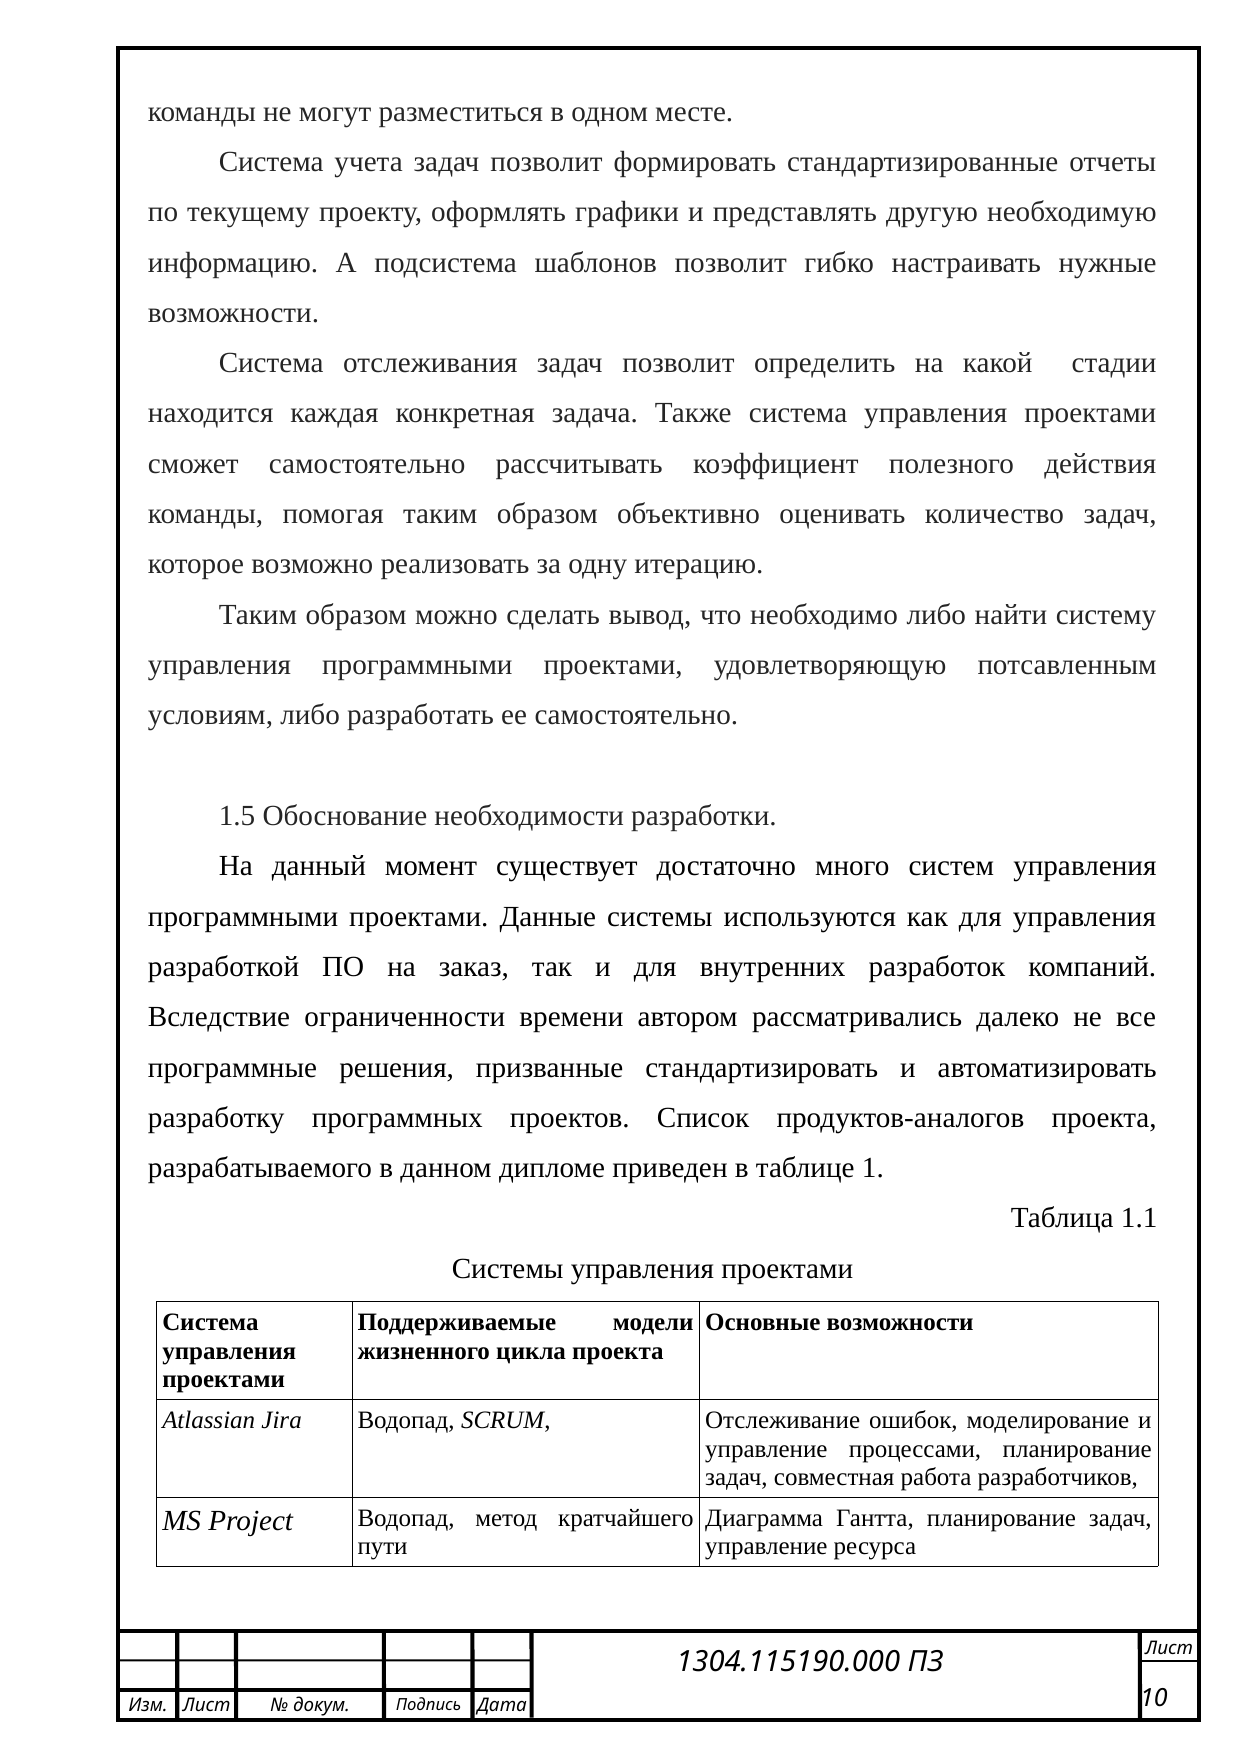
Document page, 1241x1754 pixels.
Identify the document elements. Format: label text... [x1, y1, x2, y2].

table_cell MS Project [157, 1498, 352, 1566]
table_cell Диаграмма Гантта, планирование задач, управление ресурса [700, 1498, 1158, 1566]
text 1.5 Обоснование необходимости разработки. [148, 798, 1157, 832]
table_cell Atlassian Jira [157, 1400, 352, 1497]
table_header Система управления проектами [157, 1302, 352, 1399]
text Система учета задач позволит формировать стандартизированные отчеты по текущему проекту, оформлять графики и представлять другую необходимую информацию. А подсистема шаблонов позволит гибко настраивать нужные возможности. [148, 144, 1157, 328]
table_cell Водопад, метод кратчайшего пути [353, 1498, 699, 1566]
text Таблица 1.1 [148, 1201, 1157, 1234]
text Системы управления проектами [148, 1251, 1157, 1284]
table_cell Водопад, SCRUM, [353, 1400, 699, 1497]
table_header Поддерживаемые модели жизненного цикла проекта [353, 1302, 699, 1399]
text команды не могут разместиться в одном месте. [148, 94, 1157, 127]
table_cell Отслеживание ошибок, моделирование и управление процессами, планирование задач, совместная работа разработчиков, [700, 1400, 1158, 1497]
text На данный момент существует достаточно много систем управления программными проектами. Данные системы используются как для управления разработкой ПО на заказ, так и для внутренних разработок компаний. Вследствие ограниченности времени автором рассматривались далеко не все программные решения, призванные стандартизировать и автоматизировать разработку программных проектов. Список продуктов-аналогов проекта, разрабатываемого в данном дипломе приведен в таблице 1. [148, 848, 1157, 1184]
text Система отслеживания задач позволит определить на какой стадии находится каждая конкретная задача. Также система управления проектами сможет самостоятельно рассчитывать коэффициент полезного действия команды, помогая таким образом объективно оценивать количество задач, которое возможно реализовать за одну итерацию. [148, 345, 1157, 580]
text Таким образом можно сделать вывод, что необходимо либо найти систему управления программными проектами, удовлетворяющую потсавленным условиям, либо разработать ее самостоятельно. [148, 597, 1157, 731]
table_header Основные возможности [700, 1302, 1158, 1399]
